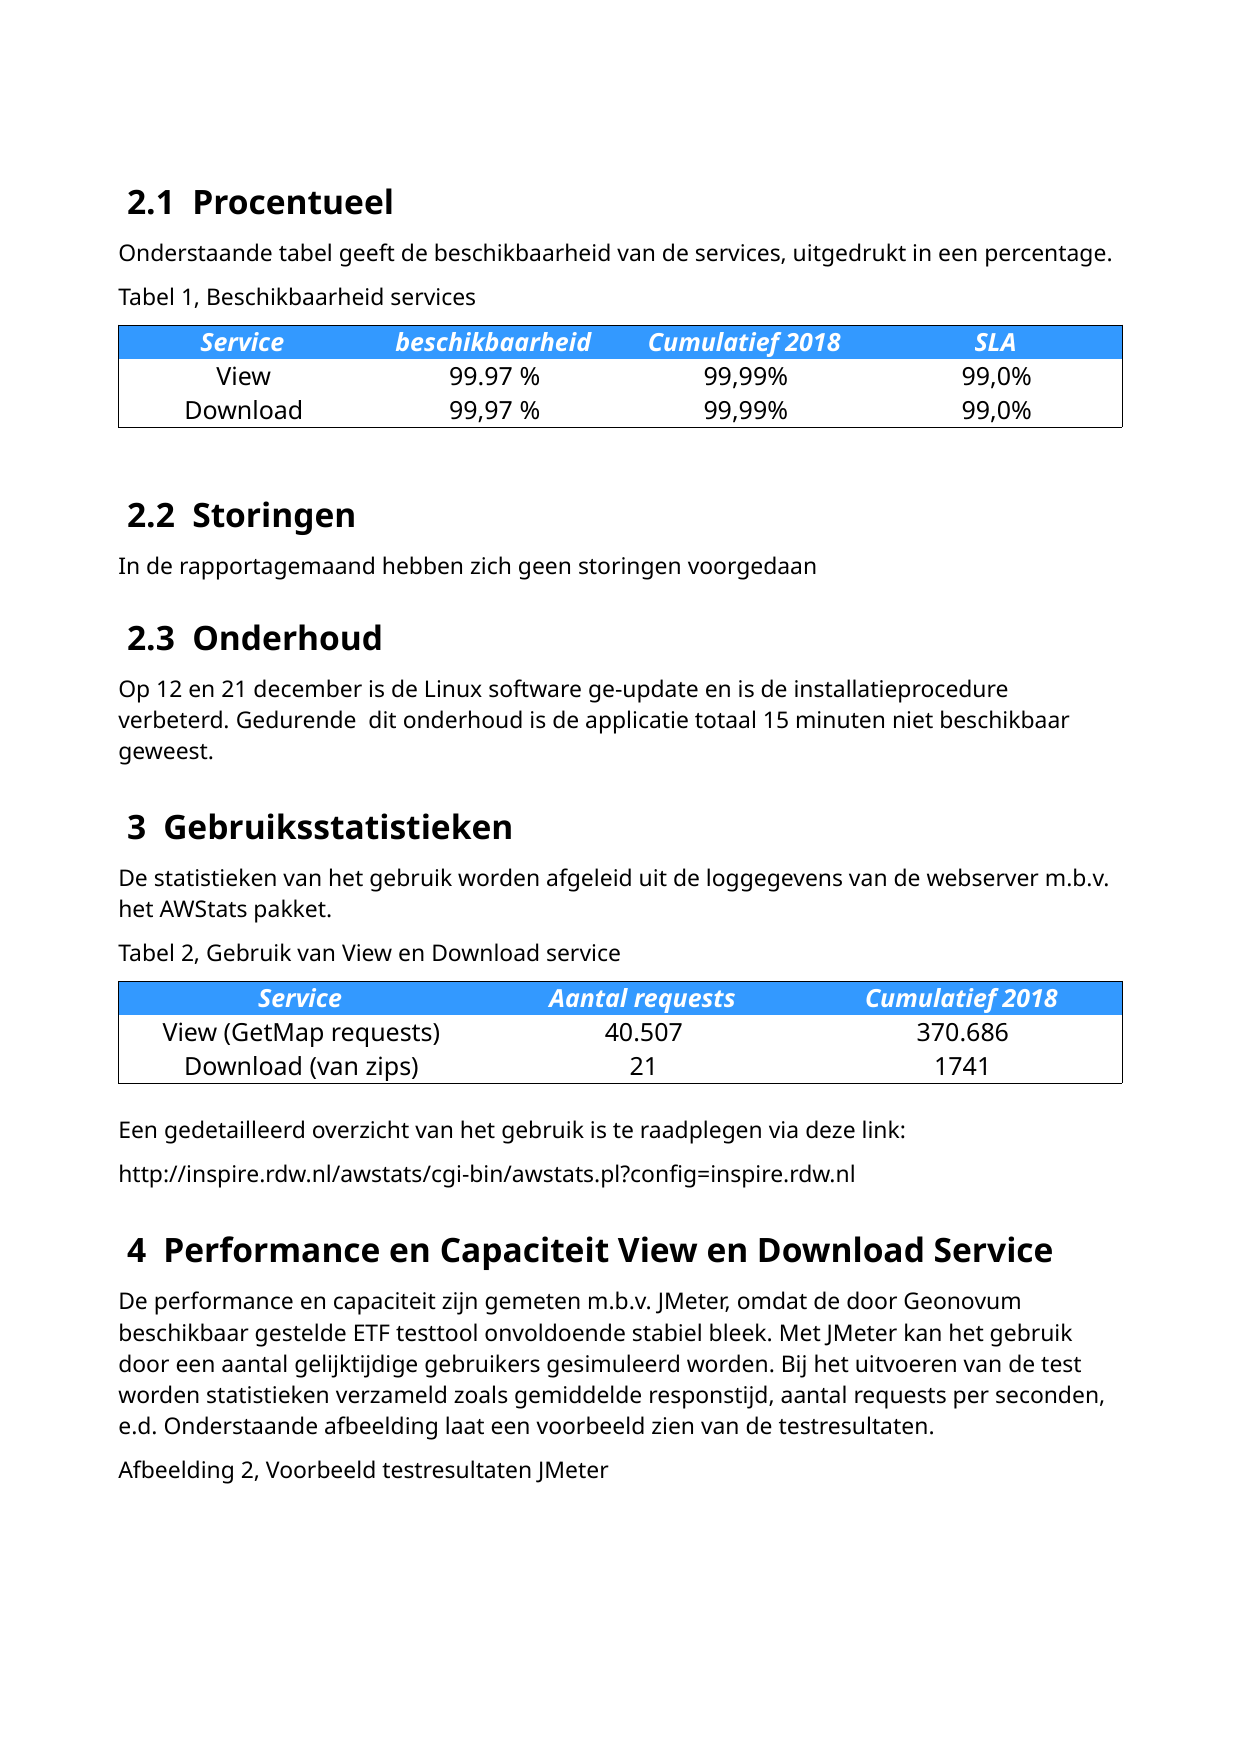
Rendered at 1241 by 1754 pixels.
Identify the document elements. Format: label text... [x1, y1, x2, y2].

table_cell 99,99% [620, 393, 871, 427]
table_header Service [119, 982, 484, 1015]
subtitle Storingen [118, 492, 1122, 537]
table_cell 99,99% [620, 359, 871, 393]
table_header SLA [871, 326, 1122, 359]
text http://inspire.rdw.nl/awstats/cgi-bin/awstats.pl?config=inspire.rdw.nl [118, 1158, 1122, 1189]
table_cell 1741 [803, 1049, 1122, 1083]
subtitle Onderhoud [118, 614, 1122, 660]
table_header Service [119, 326, 369, 359]
table_cell Download (van zips) [119, 1049, 484, 1083]
table_cell 99,0% [871, 359, 1122, 393]
text De statistieken van het gebruik worden afgeleid uit de loggegevens van de webserver m.b.v. het AWStats pakket. [118, 862, 1122, 924]
subtitle Gebruiksstatistieken [118, 804, 1122, 849]
table_cell View [119, 359, 369, 393]
table_header Cumulatief 2018 [620, 326, 871, 359]
table_header Cumulatief 2018 [803, 982, 1122, 1015]
table_header Aantal requests [484, 982, 803, 1015]
subtitle Procentueel [118, 179, 1122, 224]
table_cell 40.507 [484, 1015, 803, 1049]
table_cell 99,97 % [369, 393, 620, 427]
text De performance en capaciteit zijn gemeten m.b.v. JMeter, omdat de door Geonovum beschikbaar gestelde ETF testtool onvoldoende stabiel bleek. Met JMeter kan het gebruik door een aantal gelijktijdige gebruikers gesimuleerd worden. Bij het uitvoeren van de test worden statistieken verzameld zoals gemiddelde responstijd, aantal requests per seconden, e.d. Onderstaande afbeelding laat een voorbeeld zien van de testresultaten. [118, 1285, 1122, 1441]
text Tabel 1, Beschikbaarheid services [118, 281, 1122, 312]
text Tabel 2, Gebruik van View en Download service [118, 937, 1122, 968]
text In de rapportagemaand hebben zich geen storingen voorgedaan [118, 550, 1122, 581]
table_cell 99.97 % [369, 359, 620, 393]
subtitle Performance en Capaciteit View en Download Service [118, 1227, 1122, 1273]
text Op 12 en 21 december is de Linux software ge-update en is de installatieprocedure verbeterd. Gedurende dit onderhoud is de applicatie totaal 15 minuten niet beschikbaar geweest. [118, 673, 1122, 766]
table_cell Download [119, 393, 369, 427]
table_cell View (GetMap requests) [119, 1015, 484, 1049]
text Afbeelding 2, Voorbeeld testresultaten JMeter [118, 1454, 1122, 1485]
text Onderstaande tabel geeft de beschikbaarheid van de services, uitgedrukt in een percentage. [118, 237, 1122, 268]
text Een gedetailleerd overzicht van het gebruik is te raadplegen via deze link: [118, 1114, 1122, 1146]
table_cell 370.686 [803, 1015, 1122, 1049]
table_cell 99,0% [871, 393, 1122, 427]
table_cell 21 [484, 1049, 803, 1083]
table_header beschikbaarheid [369, 326, 620, 359]
